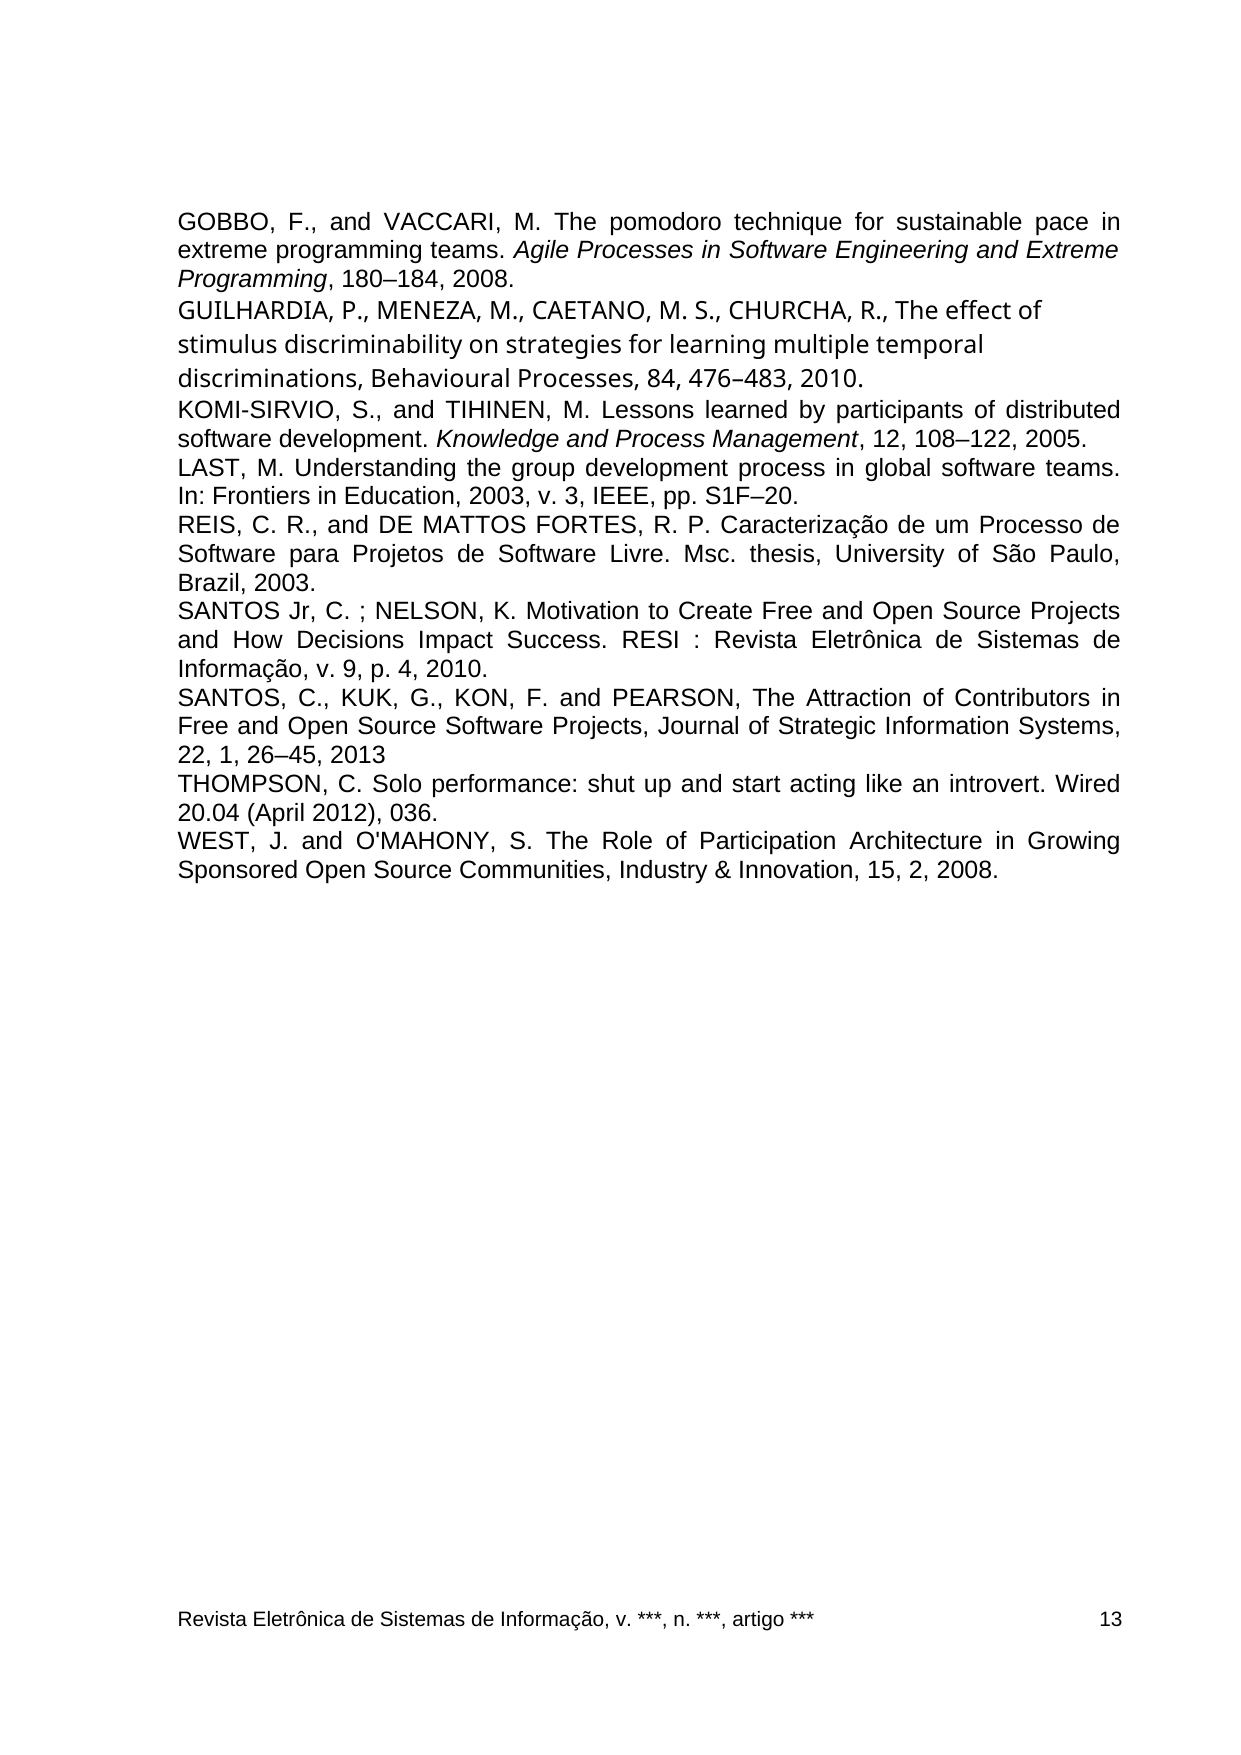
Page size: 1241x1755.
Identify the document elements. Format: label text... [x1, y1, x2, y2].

text GOBBO, F., and VACCARI, M. The pomodoro technique for sustainable pace in extreme programming teams. Agile Processes in Software Engineering and Extreme Programming, 180–184, 2008. [177, 207, 1122, 293]
text KOMI-SIRVIO, S., and TIHINEN, M. Lessons learned by participants of distributed software development. Knowledge and Process Management, 12, 108–122, 2005. [177, 395, 1122, 453]
text GUILHARDIA, P., MENEZA, M., CAETANO, M. S., CHURCHA, R., The effect of stimulus discriminability on strategies for learning multiple temporal discriminations, Behavioural Processes, 84, 476–483, 2010. [177, 293, 1122, 395]
text WEST, J. and O'MAHONY, S. The Role of Participation Architecture in Growing Sponsored Open Source Communities, Industry & Innovation, 15, 2, 2008. [177, 826, 1122, 884]
text REIS, C. R., and DE MATTOS FORTES, R. P. Caracterização de um Processo de Software para Projetos de Software Livre. Msc. thesis, University of São Paulo, Brazil, 2003. [177, 510, 1122, 596]
text SANTOS Jr, C. ; NELSON, K. Motivation to Create Free and Open Source Projects and How Decisions Impact Success. RESI : Revista Eletrônica de Sistemas de Informação, v. 9, p. 4, 2010. [177, 596, 1122, 683]
text LAST, M. Understanding the group development process in global software teams. In: Frontiers in Education, 2003, v. 3, IEEE, pp. S1F–20. [177, 453, 1122, 510]
text SANTOS, C., KUK, G., KON, F. and PEARSON, The Attraction of Contributors in Free and Open Source Software Projects, Journal of Strategic Information Systems, 22, 1, 26–45, 2013 [177, 683, 1122, 769]
text THOMPSON, C. Solo performance: shut up and start acting like an introvert. Wired 20.04 (April 2012), 036. [177, 769, 1122, 826]
